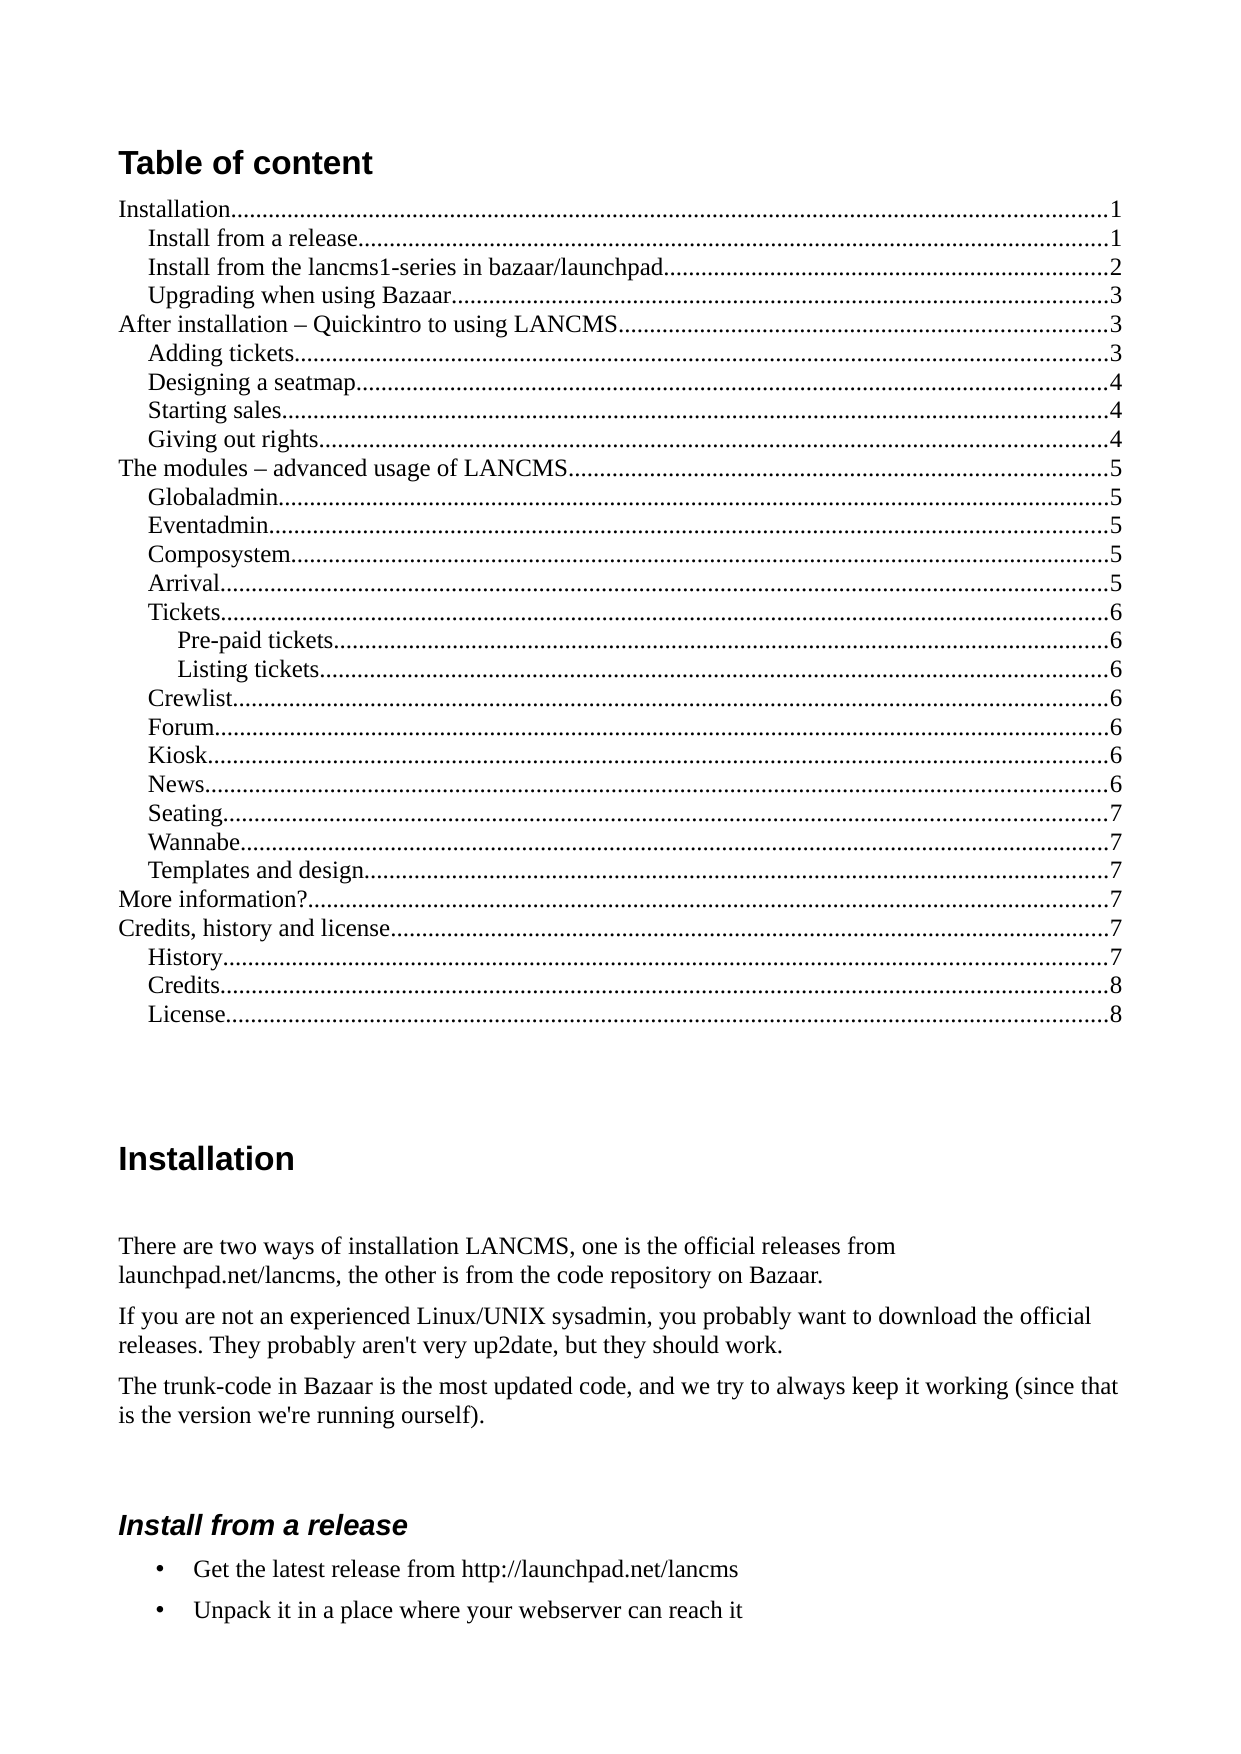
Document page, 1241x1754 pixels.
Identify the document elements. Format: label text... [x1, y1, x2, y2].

subtitle Installation [118, 1139, 1122, 1178]
text History 7 [148, 942, 1122, 970]
text Pre-paid tickets 6 [177, 625, 1122, 654]
text Giving out rights 4 [148, 424, 1122, 453]
text Templates and design 7 [148, 855, 1122, 884]
text News 6 [148, 769, 1122, 798]
text Forum 6 [148, 712, 1122, 740]
text If you are not an experienced Linux/UNIX sysadmin, you probably want to download the official releases. They probably aren't very up2date, but they should work. [118, 1301, 1122, 1359]
text After installation – Quickintro to using LANCMS 3 [118, 309, 1122, 338]
text Credits, history and license 7 [118, 913, 1122, 942]
text More information? 7 [118, 884, 1122, 913]
text License 8 [148, 999, 1122, 1028]
text The trunk-code in Bazaar is the most updated code, and we try to always keep it working (since that is the version we're running ourself). [118, 1371, 1122, 1429]
text The modules – advanced usage of LANCMS 5 [118, 453, 1122, 482]
text Upgrading when using Bazaar 3 [148, 280, 1122, 309]
text Wannabe 7 [148, 827, 1122, 855]
text Crewlist 6 [148, 683, 1122, 712]
subtitle Install from a release [118, 1508, 1122, 1541]
text Install from the lancms1-series in bazaar/launchpad 2 [148, 252, 1122, 280]
text Kiosk 6 [148, 740, 1122, 769]
text Listing tickets 6 [177, 654, 1122, 683]
text Globaladmin 5 [148, 482, 1122, 510]
text Eventadmin 5 [148, 510, 1122, 539]
list Get the latest release from http://launchpad.net/lancms [156, 1554, 1122, 1582]
subtitle Table of content [118, 143, 1122, 182]
text Tickets 6 [148, 597, 1122, 625]
text Installation 1 [118, 194, 1122, 223]
text Composystem 5 [148, 539, 1122, 568]
text Arrival 5 [148, 568, 1122, 597]
text Designing a seatmap 4 [148, 367, 1122, 395]
list Unpack it in a place where your webserver can reach it [156, 1595, 1122, 1624]
text Starting sales 4 [148, 395, 1122, 424]
text Adding tickets 3 [148, 338, 1122, 367]
text There are two ways of installation LANCMS, one is the official releases from launchpad.net/lancms, the other is from the code repository on Bazaar. [118, 1231, 1122, 1289]
text Seating 7 [148, 798, 1122, 827]
text Credits 8 [148, 970, 1122, 999]
text Install from a release 1 [148, 223, 1122, 252]
